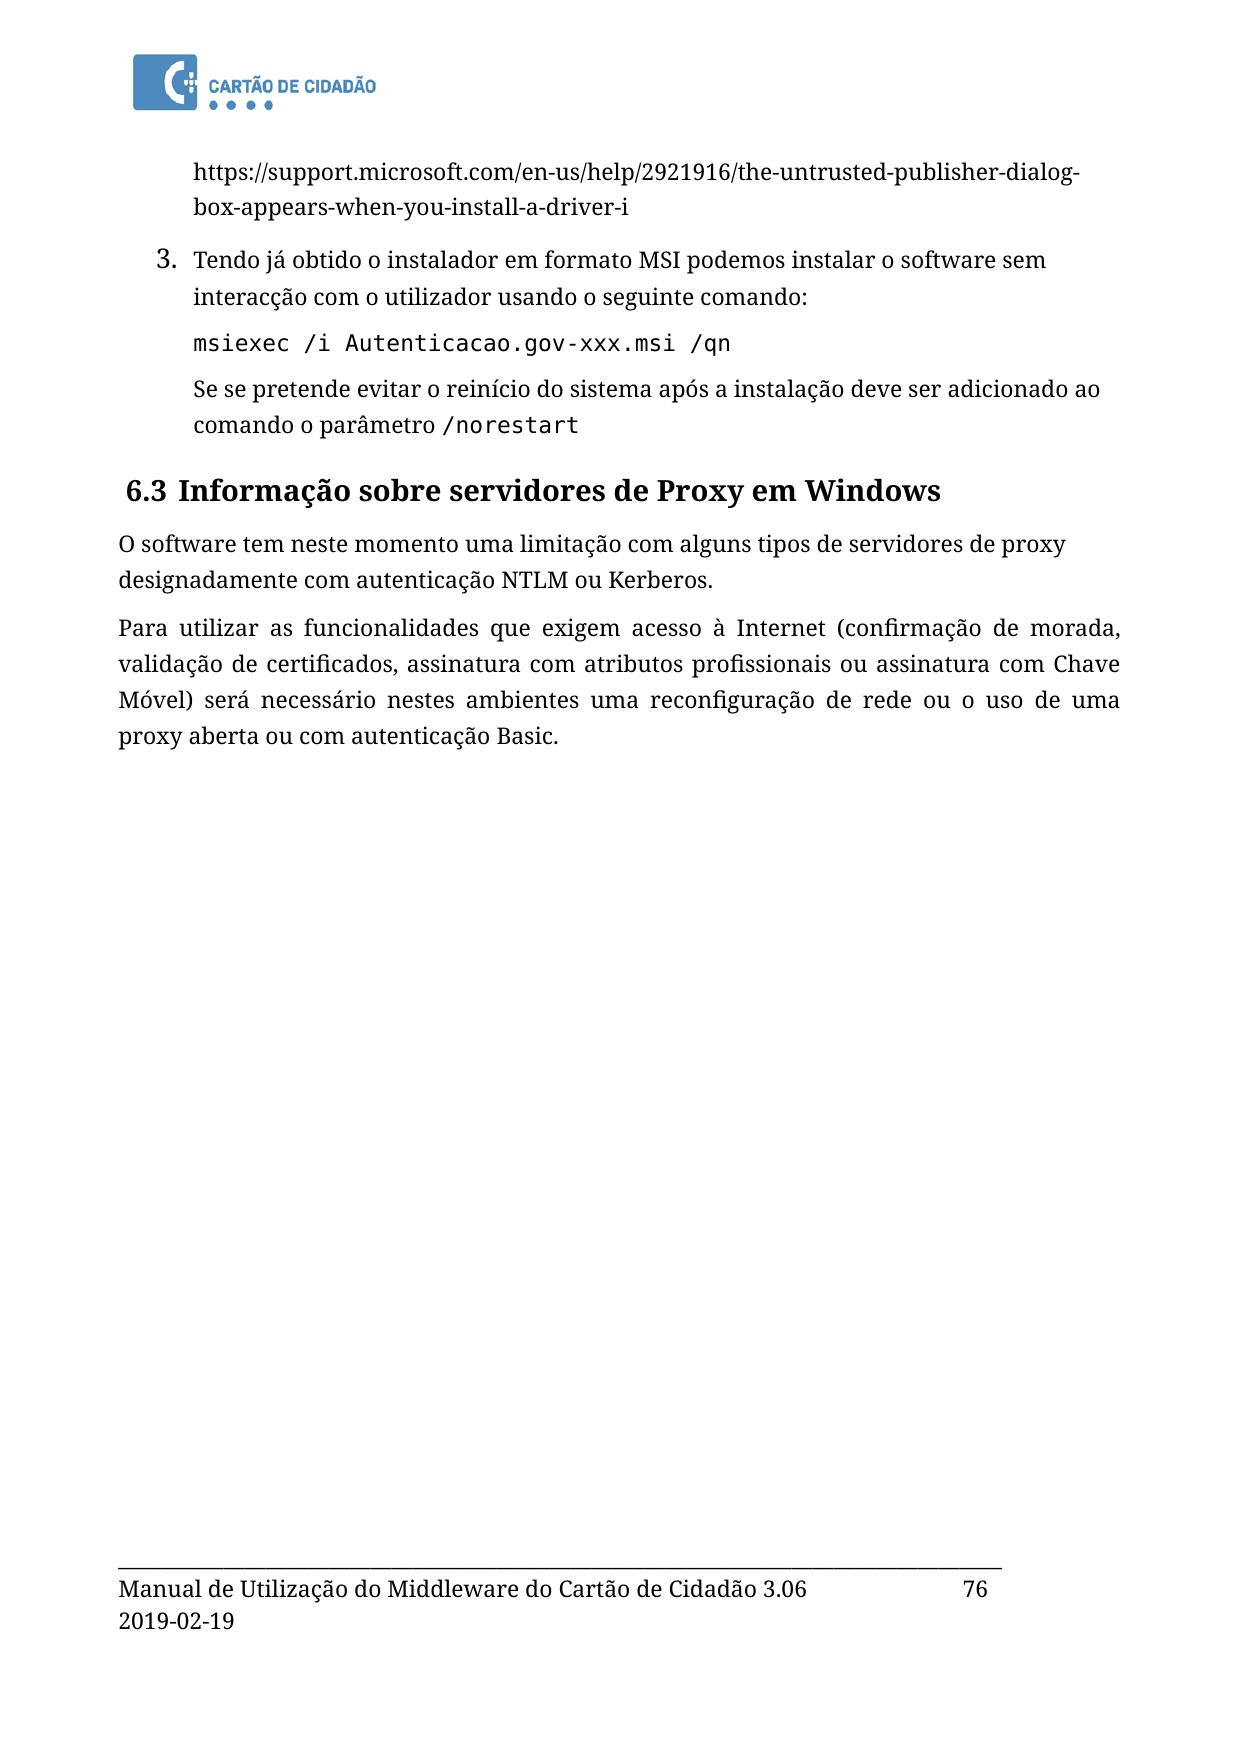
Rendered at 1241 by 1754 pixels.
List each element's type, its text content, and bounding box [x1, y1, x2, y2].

list https://support.microsoft.com/en-us/help/2921916/the-untrusted-publisher-dialog-box-appears-when-you-install-a-driver-i [156, 155, 1122, 223]
list Se se pretende evitar o reinício do sistema após a instalação deve ser adicionado ao comando o parâmetro /norestart [156, 373, 1122, 440]
text O software tem neste momento uma limitação com alguns tipos de servidores de proxy designadamente com autenticação NTLM ou Kerberos. [118, 528, 1122, 595]
subtitle Informação sobre servidores de Proxy em Windows [118, 470, 1122, 509]
list msiexec /i Autenticacao.gov-xxx.msi /qn [156, 330, 1122, 356]
list Tendo já obtido o instalador em formato MSI podemos instalar o software sem interacção com o utilizador usando o seguinte comando: [156, 240, 1122, 313]
picture [130, 47, 423, 118]
text Para utilizar as funcionalidades que exigem acesso à Internet (confirmação de morada, validação de certificados, assinatura com atributos profissionais ou assinatura com Chave Móvel) será necessário nestes ambientes uma reconfiguração de rede ou o uso de uma proxy aberta ou com autenticação Basic. [118, 612, 1122, 751]
